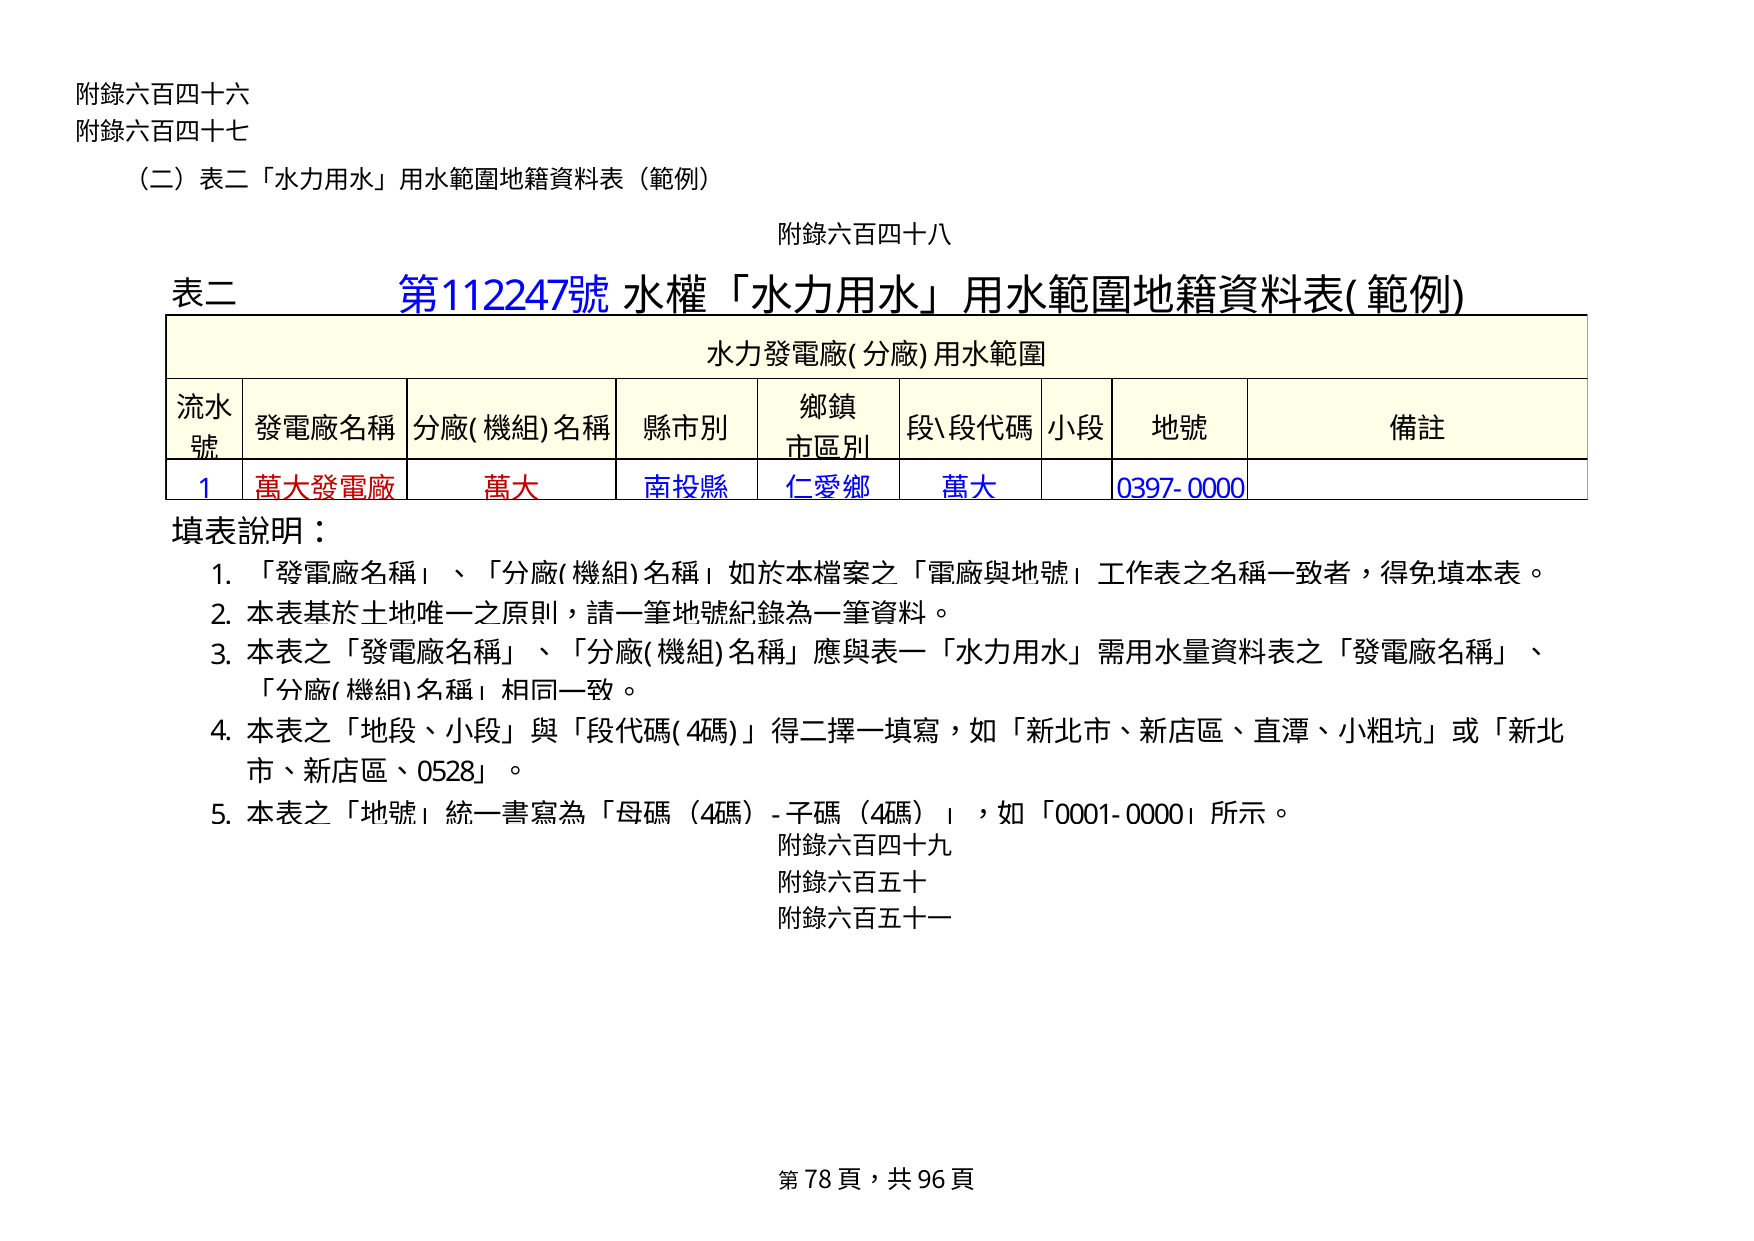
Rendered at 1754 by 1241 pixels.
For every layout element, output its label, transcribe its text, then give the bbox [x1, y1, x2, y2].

subtitle 表二「水力用水」用水範圍地籍資料表（範例） [199, 160, 1679, 196]
